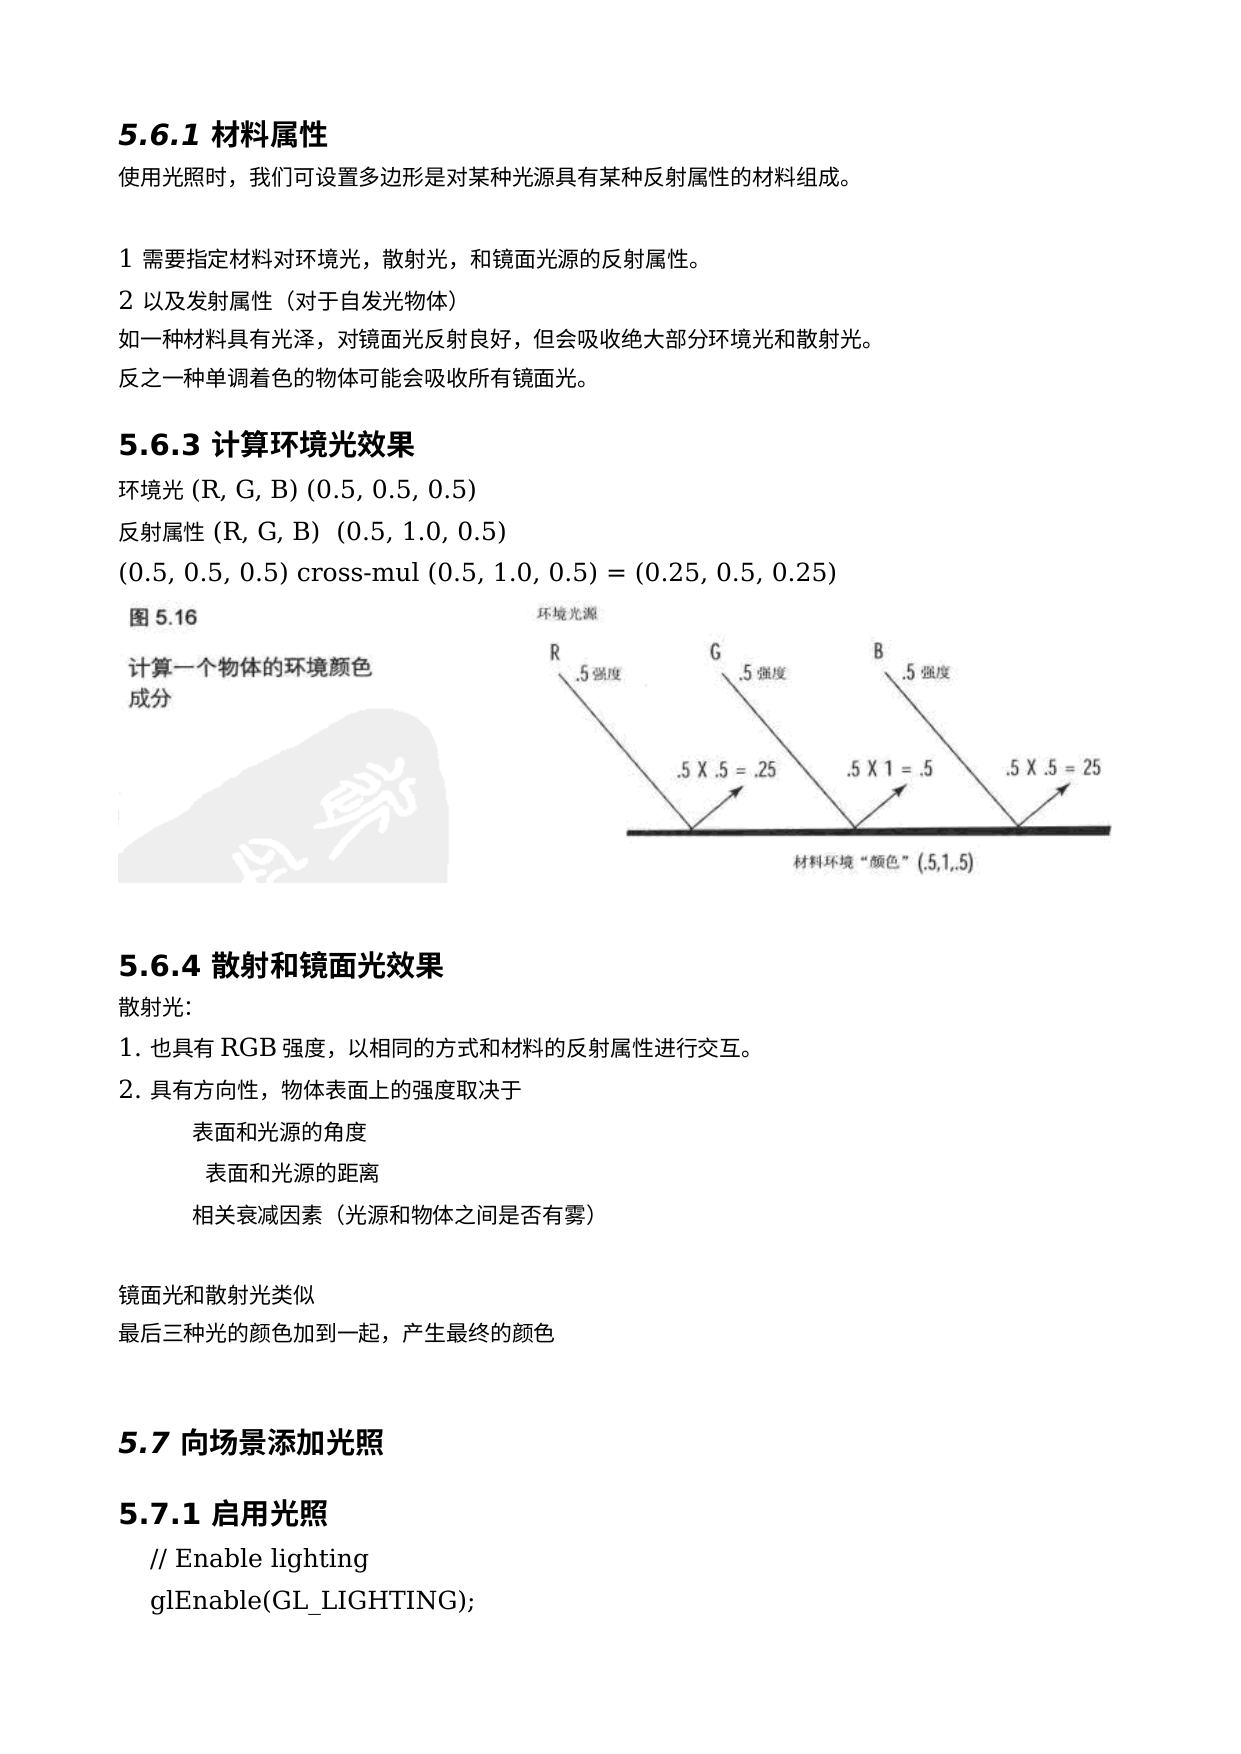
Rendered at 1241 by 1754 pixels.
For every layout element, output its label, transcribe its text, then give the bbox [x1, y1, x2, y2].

picture [118, 600, 1123, 883]
text 表面和光源的角度 [118, 1117, 1122, 1146]
subtitle 5.6.3 计算环境光效果 [118, 429, 1122, 463]
text 环境光 (R, G, B) (0.5, 0.5, 0.5) [118, 475, 1122, 504]
text 1. 也具有RGB强度，以相同的方式和材料的反射属性进行交互。 [118, 1033, 1122, 1063]
text 使用光照时，我们可设置多边形是对某种光源具有某种反射属性的材料组成。 [118, 164, 1122, 190]
text 相关衰减因素（光源和物体之间是否有雾） [118, 1200, 1122, 1229]
text (0.5, 0.5, 0.5) cross-mul (0.5, 1.0, 0.5) = (0.25, 0.5, 0.25) [118, 558, 1122, 588]
text 镜面光和散射光类似 [118, 1283, 1122, 1309]
text 2. 具有方向性，物体表面上的强度取决于 [118, 1075, 1122, 1104]
text 表面和光源的距离 [118, 1158, 1122, 1188]
text 反射属性 (R, G, B) (0.5, 1.0, 0.5) [118, 517, 1122, 546]
text // Enable lighting [118, 1544, 1122, 1573]
text 2 以及发射属性（对于自发光物体） [118, 286, 1122, 315]
text 最后三种光的颜色加到一起，产生最终的颜色 [118, 1322, 1122, 1347]
subtitle 5.7 向场景添加光照 [118, 1426, 1122, 1460]
subtitle 5.7.1 启用光照 [118, 1498, 1122, 1532]
text 散射光： [118, 996, 1122, 1021]
text 反之一种单调着色的物体可能会吸收所有镜面光。 [118, 366, 1122, 391]
text 如一种材料具有光泽，对镜面光反射良好，但会吸收绝大部分环境光和散射光。 [118, 328, 1122, 353]
subtitle 5.6.4 散射和镜面光效果 [118, 949, 1122, 983]
subtitle 5.6.1 材料属性 [118, 118, 1122, 152]
text glEnable(GL_LIGHTING); [118, 1586, 1122, 1615]
text 1 需要指定材料对环境光，散射光，和镜面光源的反射属性。 [118, 244, 1122, 273]
